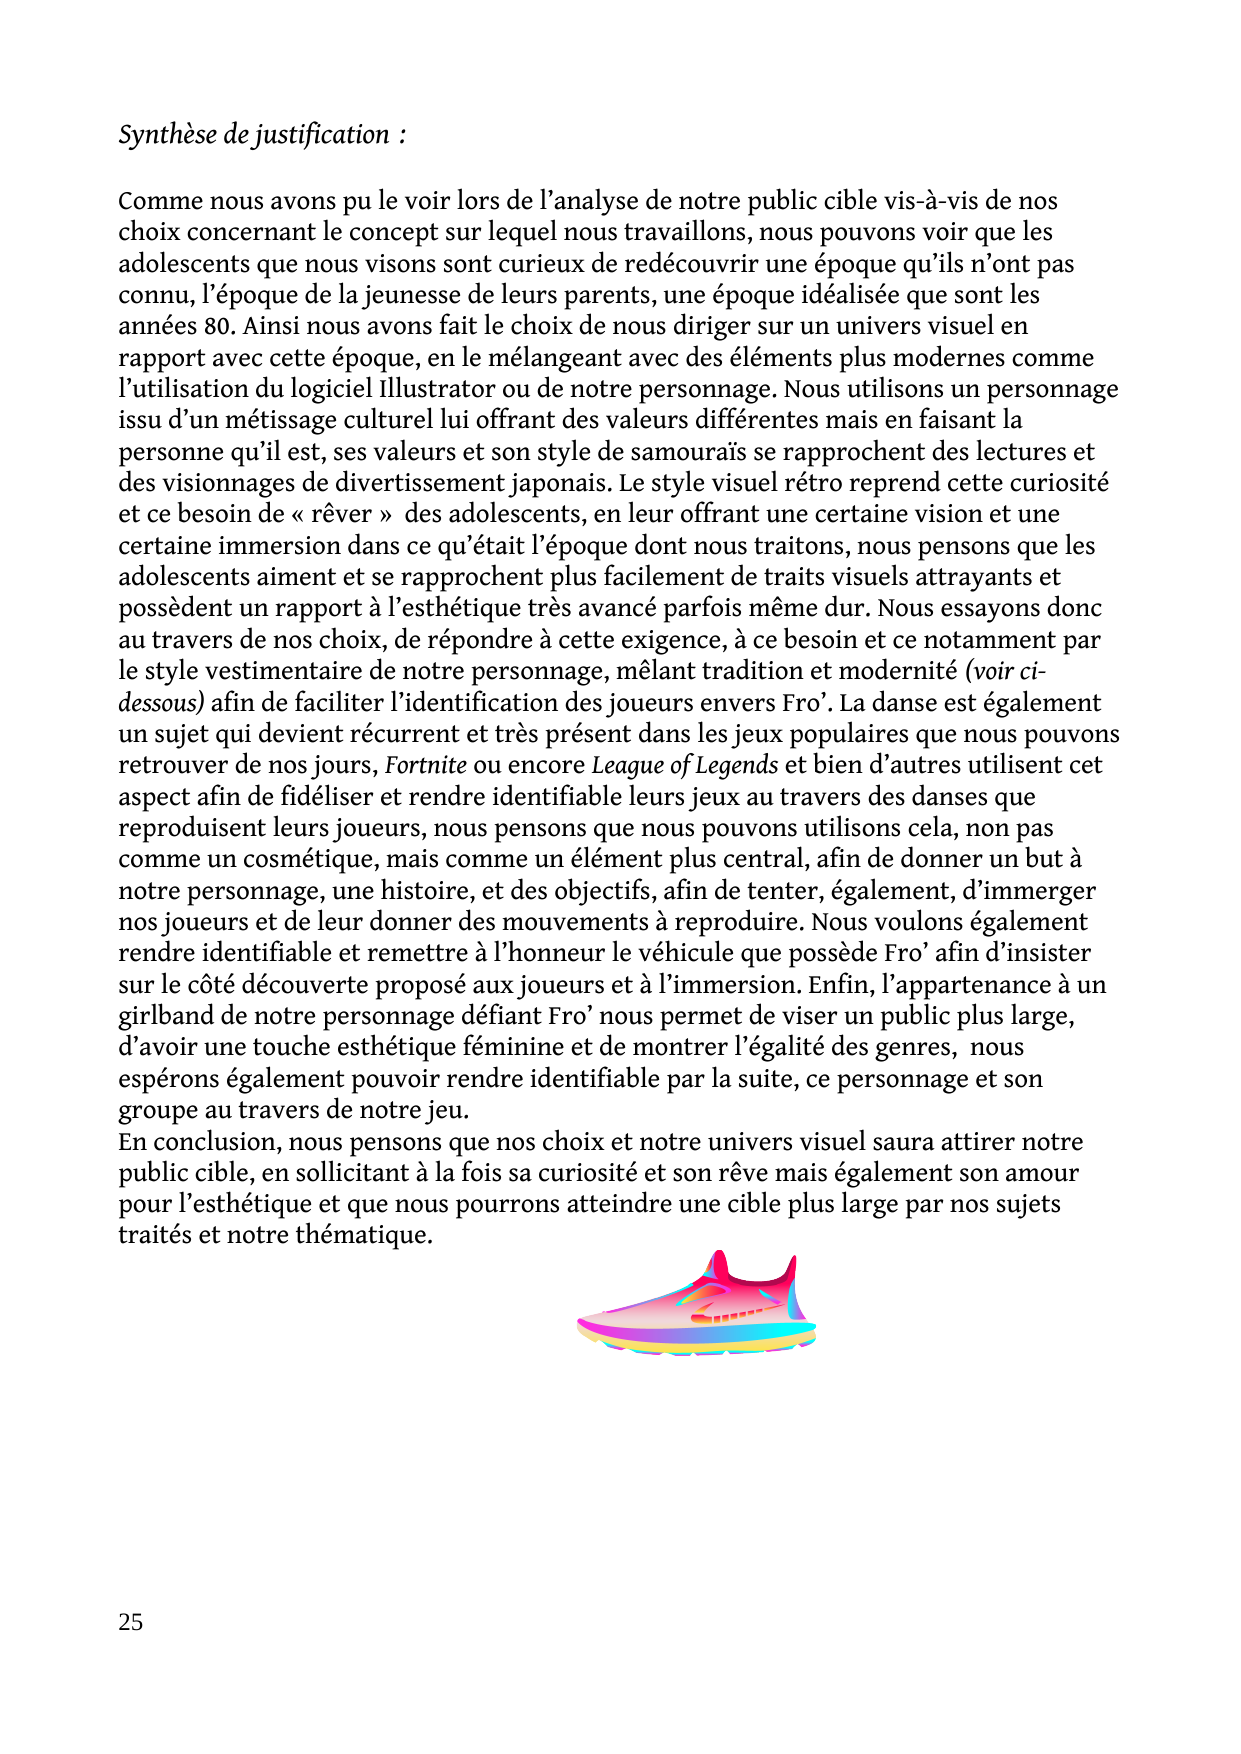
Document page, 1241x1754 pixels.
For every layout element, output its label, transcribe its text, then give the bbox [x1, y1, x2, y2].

picture [576, 1250, 817, 1356]
text Synthèse de justification : [118, 118, 1122, 152]
text En conclusion, nous pensons que nos choix et notre univers visuel saura attirer notre public cible, en sollicitant à la fois sa curiosité et son rêve mais également son amour pour l’esthétique et que nous pourrons atteindre une cible plus large par nos sujets traités et notre thématique. [118, 1126, 1122, 1252]
text Comme nous avons pu le voir lors de l’analyse de notre public cible vis-à-vis de nos choix concernant le concept sur lequel nous travaillons, nous pouvons voir que les adolescents que nous visons sont curieux de redécouvrir une époque qu’ils n’ont pas connu, l’époque de la jeunesse de leurs parents, une époque idéalisée que sont les années 80. Ainsi nous avons fait le choix de nous diriger sur un univers visuel en rapport avec cette époque, en le mélangeant avec des éléments plus modernes comme l’utilisation du logiciel Illustrator ou de notre personnage. Nous utilisons un personnage issu d’un métissage culturel lui offrant des valeurs différentes mais en faisant la personne qu’il est, ses valeurs et son style de samouraïs se rapprochent des lectures et des visionnages de divertissement japonais. Le style visuel rétro reprend cette curiosité et ce besoin de « rêver » des adolescents, en leur offrant une certaine vision et une certaine immersion dans ce qu’était l’époque dont nous traitons, nous pensons que les adolescents aiment et se rapprochent plus facilement de traits visuels attrayants et possèdent un rapport à l’esthétique très avancé parfois même dur. Nous essayons donc au travers de nos choix, de répondre à cette exigence, à ce besoin et ce notamment par le style vestimentaire de notre personnage, mêlant tradition et modernité (voir ci-dessous) afin de faciliter l’identification des joueurs envers Fro’. La danse est également un sujet qui devient récurrent et très présent dans les jeux populaires que nous pouvons retrouver de nos jours, Fortnite ou encore League of Legends et bien d’autres utilisent cet aspect afin de fidéliser et rendre identifiable leurs jeux au travers des danses que reproduisent leurs joueurs, nous pensons que nous pouvons utilisons cela, non pas comme un cosmétique, mais comme un élément plus central, afin de donner un but à notre personnage, une histoire, et des objectifs, afin de tenter, également, d’immerger nos joueurs et de leur donner des mouvements à reproduire. Nous voulons également rendre identifiable et remettre à l’honneur le véhicule que possède Fro’ afin d’insister sur le côté découverte proposé aux joueurs et à l’immersion. Enfin, l’appartenance à un girlband de notre personnage défiant Fro’ nous permet de viser un public plus large, d’avoir une touche esthétique féminine et de montrer l’égalité des genres, nous espérons également pouvoir rendre identifiable par la suite, ce personnage et son groupe au travers de notre jeu. [118, 186, 1122, 1126]
